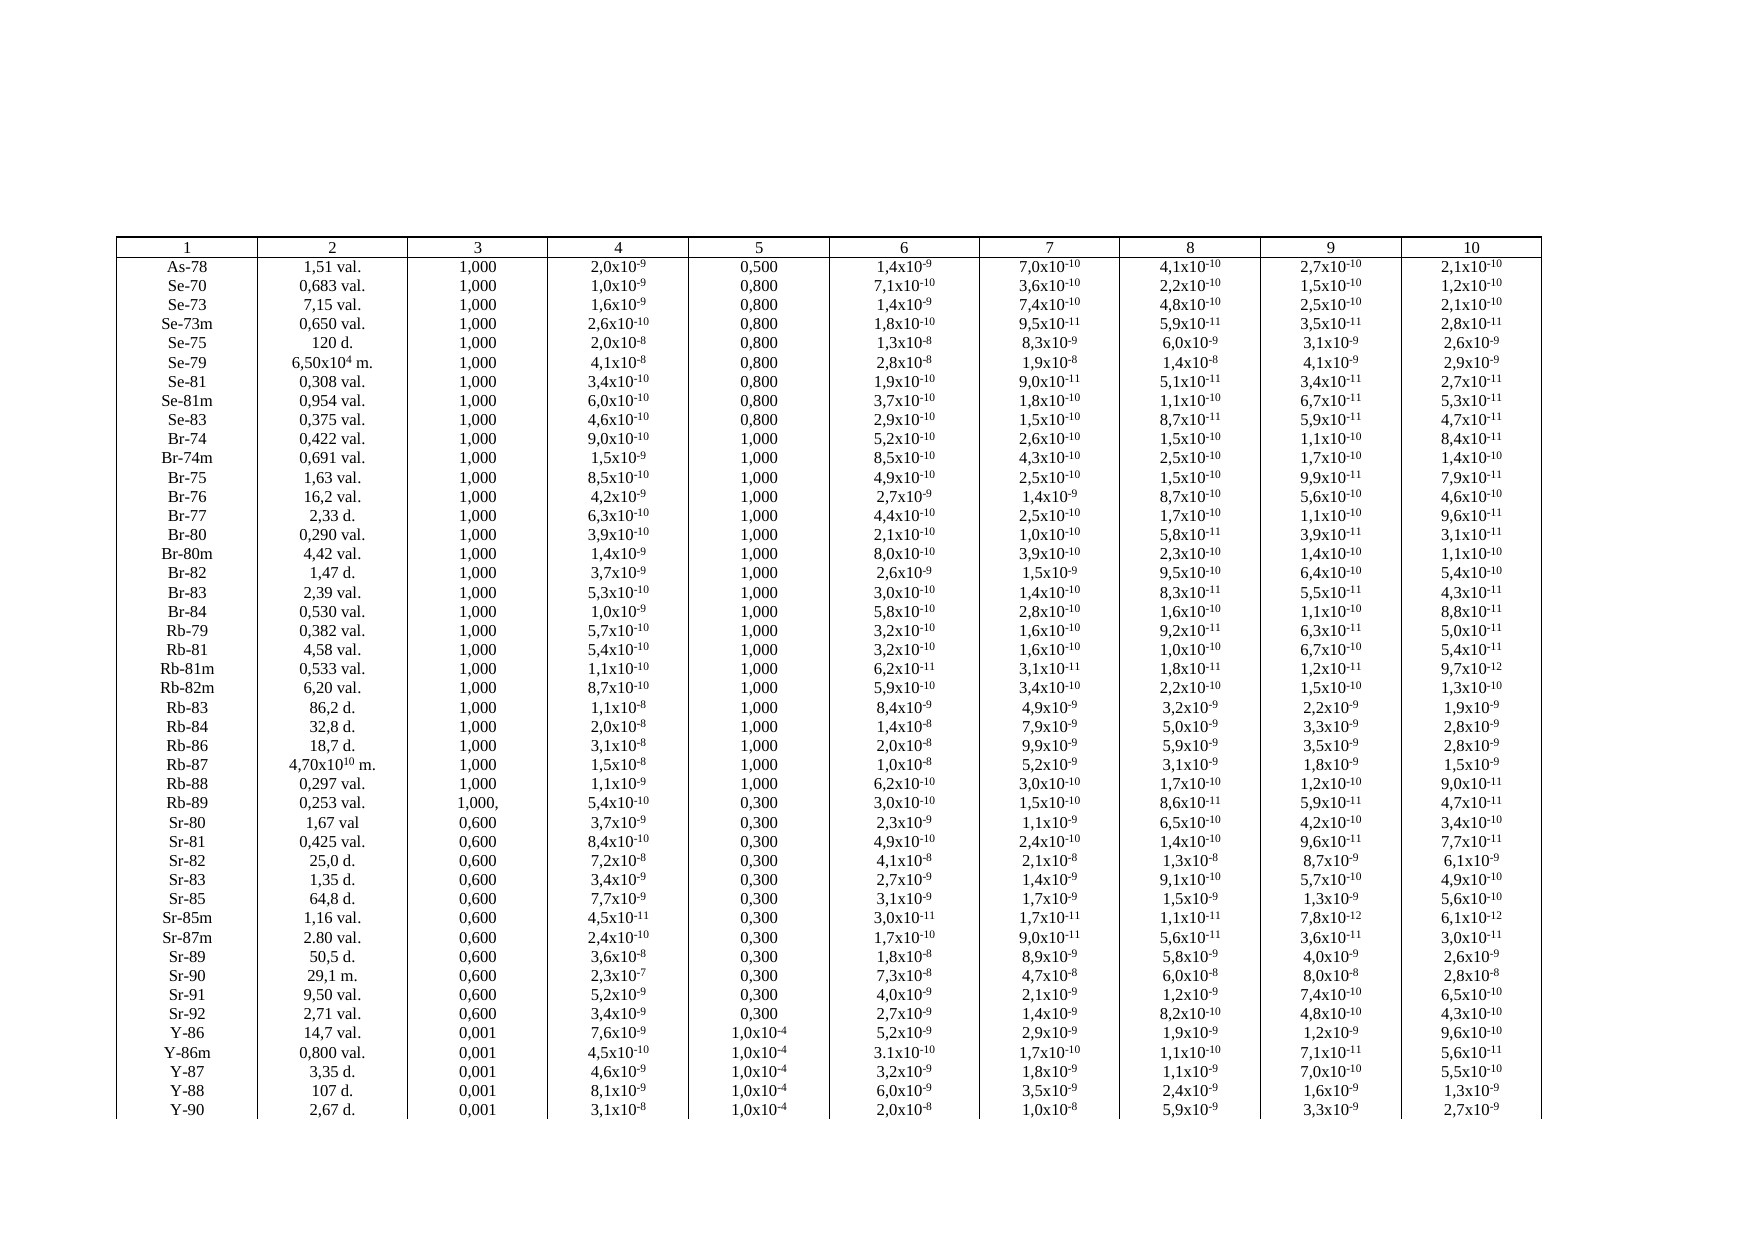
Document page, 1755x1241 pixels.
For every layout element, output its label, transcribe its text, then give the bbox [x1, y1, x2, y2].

table_cell 1,000 1,000 1,000, 0,600 0,600 0,600 0,600 0,600 0,600 0,600 0,600 0,600 0,600 0,600 0,001 0,001 0,001 0,001 0,001 [408, 755, 547, 1119]
table_cell 5,2x10-9 3,0x10-10 1,5x10-10 1,1x10-9 2,4x10-10 2,1x10-8 1,4x10-9 1,7x10-9 1,7x10-11 9,0x10-11 8,9x10-9 4,7x10-8 2,1x10-9 1,4x10-9 2,9x10-9 1,7x10-10 1,8x10-9 3,5x10-9 1,0x10-8 [980, 755, 1119, 1119]
table_header 7 [980, 238, 1119, 257]
table_cell 4,1x10-10 2,2x10-10 4,8x10-10 5,9x10-11 6,0x10-9 1,4x10-8 5,1x10-11 1,1x10-10 8,7x10-11 1,5x10-10 2,5x10-10 1,5x10-10 8,7x10-10 1,7x10-10 5,8x10-11 2,3x10-10 9,5x10-10 8,3x10-11 1,6x10-10 9,2x10-11 1,0x10-10 1,8x10-11 2,2x10-10 3,2x10-9 5,0x10-9 5,9x10-9 [1120, 258, 1260, 755]
table_cell 1,5x10-9 9,0x10-11 4,7x10-11 3,4x10-10 7,7x10-11 6,1x10-9 4,9x10-10 5,6x10-10 6,1x10-12 3,0x10-11 2,6x10-9 2,8x10-8 6,5x10-10 4,3x10-10 9,6x10-10 5,6x10-11 5,5x10-10 1,3x10-9 2,7x10-9 [1402, 755, 1541, 1119]
table_cell 1,8x10-9 1,2x10-10 5,9x10-11 4,2x10-10 9,6x10-11 8,7x10-9 5,7x10-10 1,3x10-9 7,8x10-12 3,6x10-11 4,0x10-9 8,0x10-8 7,4x10-10 4,8x10-10 1,2x10-9 7,1x10-11 7,0x10-10 1,6x10-9 3,3x10-9 [1261, 755, 1401, 1119]
table_cell As-78 Se-70 Se-73 Se-73m Se-75 Se-79 Se-81 Se-81m Se-83 Br-74 Br-74m Br-75 Br-76 Br-77 Br-80 Br-80m Br-82 Br-83 Br-84 Rb-79 Rb-81 Rb-81m Rb-82m Rb-83 Rb-84 Rb-86 [117, 258, 257, 755]
table_cell 1,000 1,000 0,300 0,300 0,300 0,300 0,300 0,300 0,300 0,300 0,300 0,300 0,300 0,300 1,0x10-4 1,0x10-4 1,0x10-4 1,0x10-4 1,0x10-4 [689, 755, 829, 1119]
table_cell 3,1x10-9 1,7x10-10 8,6x10-11 6,5x10-10 1,4x10-10 1,3x10-8 9,1x10-10 1,5x10-9 1,1x10-11 5,6x10-11 5,8x10-9 6,0x10-8 1,2x10-9 8,2x10-10 1,9x10-9 1,1x10-10 1,1x10-9 2,4x10-9 5,9x10-9 [1120, 755, 1260, 1119]
table_cell 1,0x10-8 6,2x10-10 3,0x10-10 2,3x10-9 4,9x10-10 4,1x10-8 2,7x10-9 3,1x10-9 3,0x10-11 1,7x10-10 1,8x10-8 7,3x10-8 4,0x10-9 2,7x10-9 5,2x10-9 3.1x10-10 3,2x10-9 6,0x10-9 2,0x10-8 [830, 755, 979, 1119]
table_cell 1,4x10-9 7,1x10-10 1,4x10-9 1,8x10-10 1,3x10-8 2,8x10-8 1,9x10-10 3,7x10-10 2,9x10-10 5,2x10-10 8,5x10-10 4,9x10-10 2,7x10-9 4,4x10-10 2,1x10-10 8,0x10-10 2,6x10-9 3,0x10-10 5,8x10-10 3,2x10-10 3,2x10-10 6,2x10-11 5,9x10-10 8,4x10-9 1,4x10-8 2,0x10-8 [830, 258, 979, 755]
table_cell 7,0x10-10 3,6x10-10 7,4x10-10 9,5x10-11 8,3x10-9 1,9x10-8 9,0x10-11 1,8x10-10 1,5x10-10 2,6x10-10 4,3x10-10 2,5x10-10 1,4x10-9 2,5x10-10 1,0x10-10 3,9x10-10 1,5x10-9 1,4x10-10 2,8x10-10 1,6x10-10 1,6x10-10 3,1x10-11 3,4x10-10 4,9x10-9 7,9x10-9 9,9x10-9 [980, 258, 1119, 755]
table_cell 0,500 0,800 0,800 0,800 0,800 0,800 0,800 0,800 0,800 1,000 1,000 1,000 1,000 1,000 1,000 1,000 1,000 1,000 1,000 1,000 1,000 1,000 1,000 1,000 1,000 1,000 [689, 258, 829, 755]
table_cell 2,1x10-10 1,2x10-10 2,1x10-10 2,8x10-11 2,6x10-9 2,9x10-9 2,7x10-11 5,3x10-11 4,7x10-11 8,4x10-11 1,4x10-10 7,9x10-11 4,6x10-10 9,6x10-11 3,1x10-11 1,1x10-10 5,4x10-10 4,3x10-11 8,8x10-11 5,0x10-11 5,4x10-11 9,7x10-12 1,3x10-10 1,9x10-9 2,8x10-9 2,8x10-9 [1402, 258, 1541, 755]
table_cell Rb-87 Rb-88 Rb-89 Sr-80 Sr-81 Sr-82 Sr-83 Sr-85 Sr-85m Sr-87m Sr-89 Sr-90 Sr-91 Sr-92 Y-86 Y-86m Y-87 Y-88 Y-90 [117, 755, 257, 1119]
table_cell 2,7x10-10 1,5x10-10 2,5x10-10 3,5x10-11 3,1x10-9 4,1x10-9 3,4x10-11 6,7x10-11 5,9x10-11 1,1x10-10 1,7x10-10 9,9x10-11 5,6x10-10 1,1x10-10 3,9x10-11 1,4x10-10 6,4x10-10 5,5x10-11 1,1x10-10 6,3x10-11 6,7x10-10 1,2x10-11 1,5x10-10 2,2x10-9 3,3x10-9 3,5x10-9 [1261, 258, 1401, 755]
table_header 2 [258, 238, 407, 257]
table_cell 1,000 1,000 1,000 1,000 1,000 1,000 1,000 1,000 1,000 1,000 1,000 1,000 1,000 1,000 1,000 1,000 1,000 1,000 1,000 1,000 1,000 1,000 1,000 1,000 1,000 1,000 [408, 258, 547, 755]
table_cell 4,70x1010 m. 0,297 val. 0,253 val. 1,67 val 0,425 val. 25,0 d. 1,35 d. 64,8 d. 1,16 val. 2.80 val. 50,5 d. 29,1 m. 9,50 val. 2,71 val. 14,7 val. 0,800 val. 3,35 d. 107 d. 2,67 d. [258, 755, 407, 1119]
table_header 1 [117, 238, 257, 257]
table_header 8 [1120, 238, 1260, 257]
table_cell 2,0x10-9 1,0x10-9 1,6x10-9 2,6x10-10 2,0x10-8 4,1x10-8 3,4x10-10 6,0x10-10 4,6x10-10 9,0x10-10 1,5x10-9 8,5x10-10 4,2x10-9 6,3x10-10 3,9x10-10 1,4x10-9 3,7x10-9 5,3x10-10 1,0x10-9 5,7x10-10 5,4x10-10 1,1x10-10 8,7x10-10 1,1x10-8 2,0x10-8 3,1x10-8 [548, 258, 688, 755]
table_cell 1,51 val. 0,683 val. 7,15 val. 0,650 val. 120 d. 6,50x104 m. 0,308 val. 0,954 val. 0,375 val. 0,422 val. 0,691 val. 1,63 val. 16,2 val. 2,33 d. 0,290 val. 4,42 val. 1,47 d. 2,39 val. 0,530 val. 0,382 val. 4,58 val. 0,533 val. 6,20 val. 86,2 d. 32,8 d. 18,7 d. [258, 258, 407, 755]
table_header 10 [1402, 238, 1541, 257]
table_header 3 [408, 238, 547, 257]
table_header 4 [548, 238, 688, 257]
table_header 6 [830, 238, 979, 257]
table_cell 1,5x10-8 1,1x10-9 5,4x10-10 3,7x10-9 8,4x10-10 7,2x10-8 3,4x10-9 7,7x10-9 4,5x10-11 2,4x10-10 3,6x10-8 2,3x10-7 5,2x10-9 3,4x10-9 7,6x10-9 4,5x10-10 4,6x10-9 8,1x10-9 3,1x10-8 [548, 755, 688, 1119]
table_header 5 [689, 238, 829, 257]
table_header 9 [1261, 238, 1401, 257]
